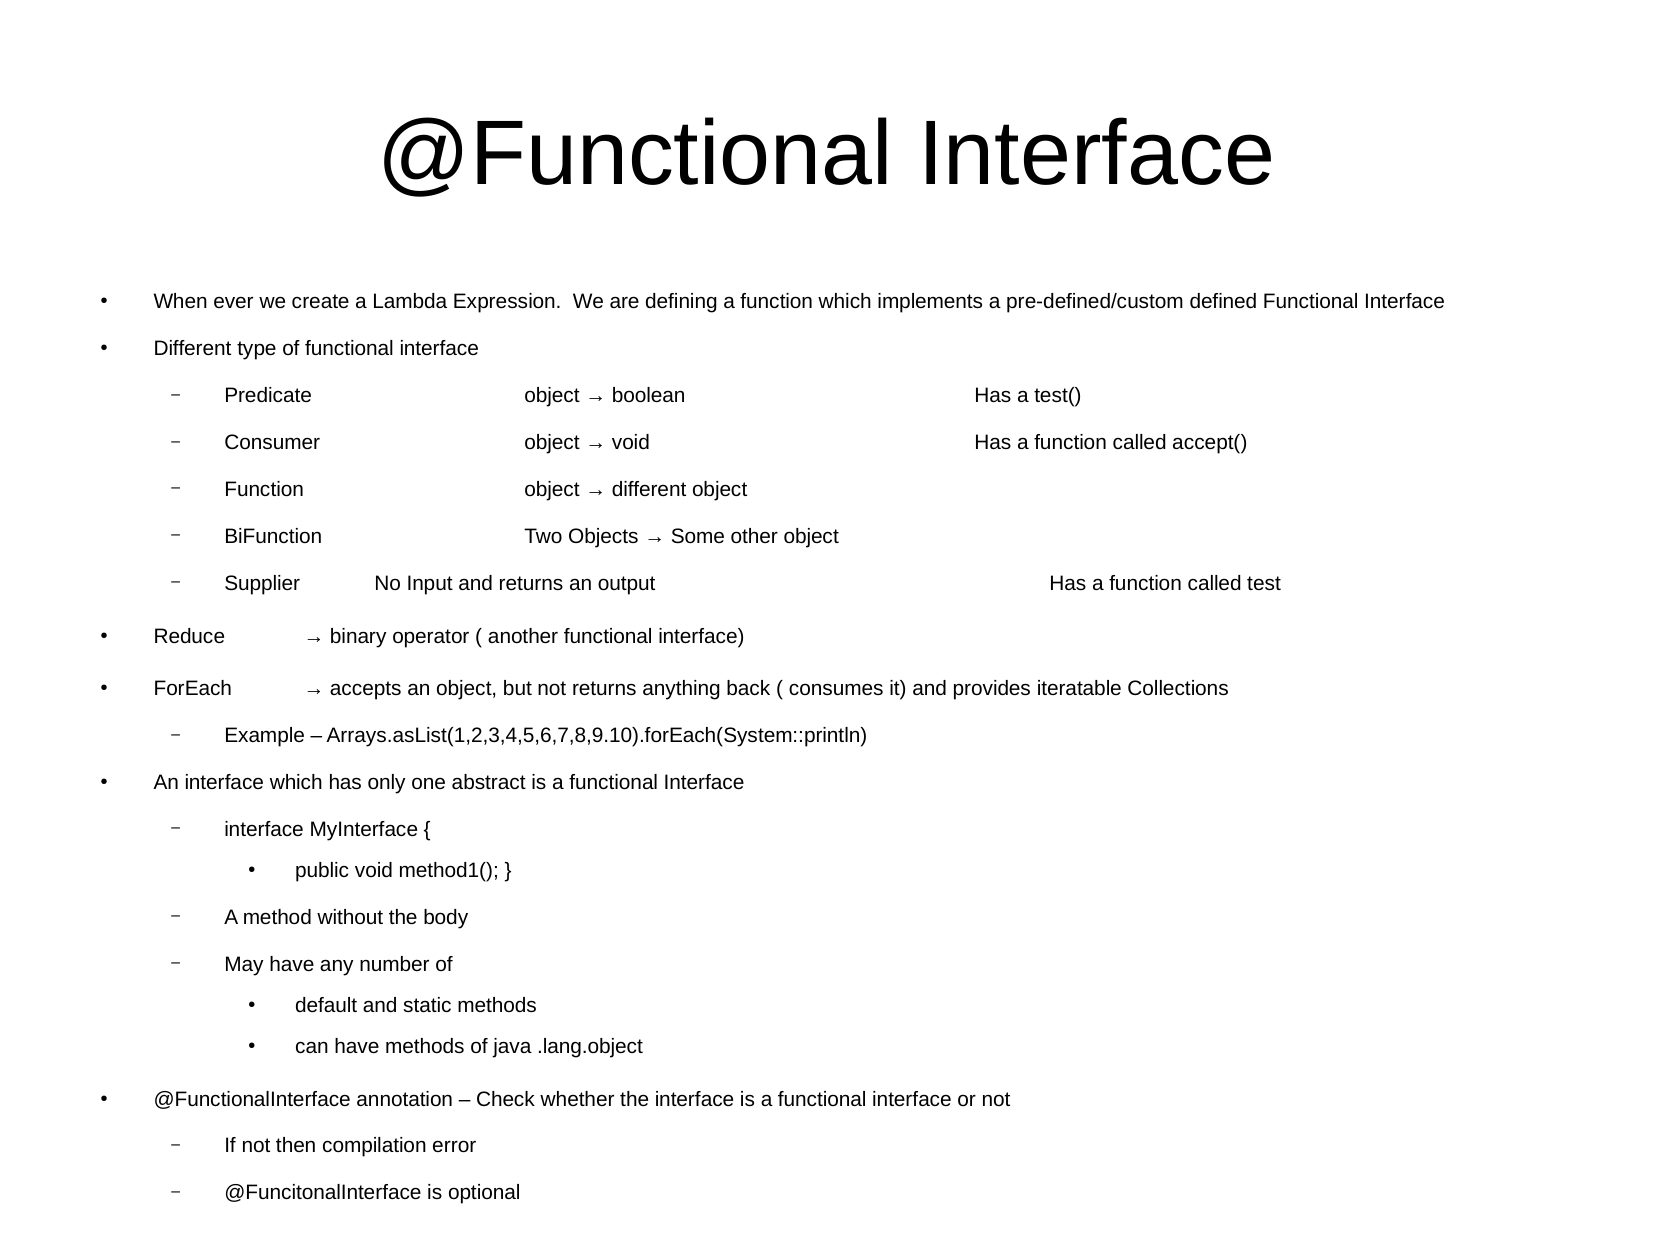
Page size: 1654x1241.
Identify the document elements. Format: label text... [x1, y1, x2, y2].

title @Functional Interface [82, 49, 1571, 257]
list When ever we create a Lambda Expression. We are defining a function which implements a pre-defined/custom defined Functional Interface Different type of functional interface Predicate object → boolean Has a test() Consumer object → void Has a function called accept() Function object → different object BiFunction Two Objects → Some other object Supplier No Input and returns an output Has a function called test Reduce → binary operator ( another functional interface) ForEach → accepts an object, but not returns anything back ( consumes it) and provides iteratable Collections Example – Arrays.asList(1,2,3,4,5,6,7,8,9.10).forEach(System::println) An interface which has only one abstract is a functional Interface interface MyInterface { public void method1(); } A method without the body May have any number of default and static methods can have methods of java .lang.object @FunctionalInterface annotation – Check whether the interface is a functional interface or not If not then compilation error @FuncitonalInterface is optional [82, 290, 1621, 1216]
